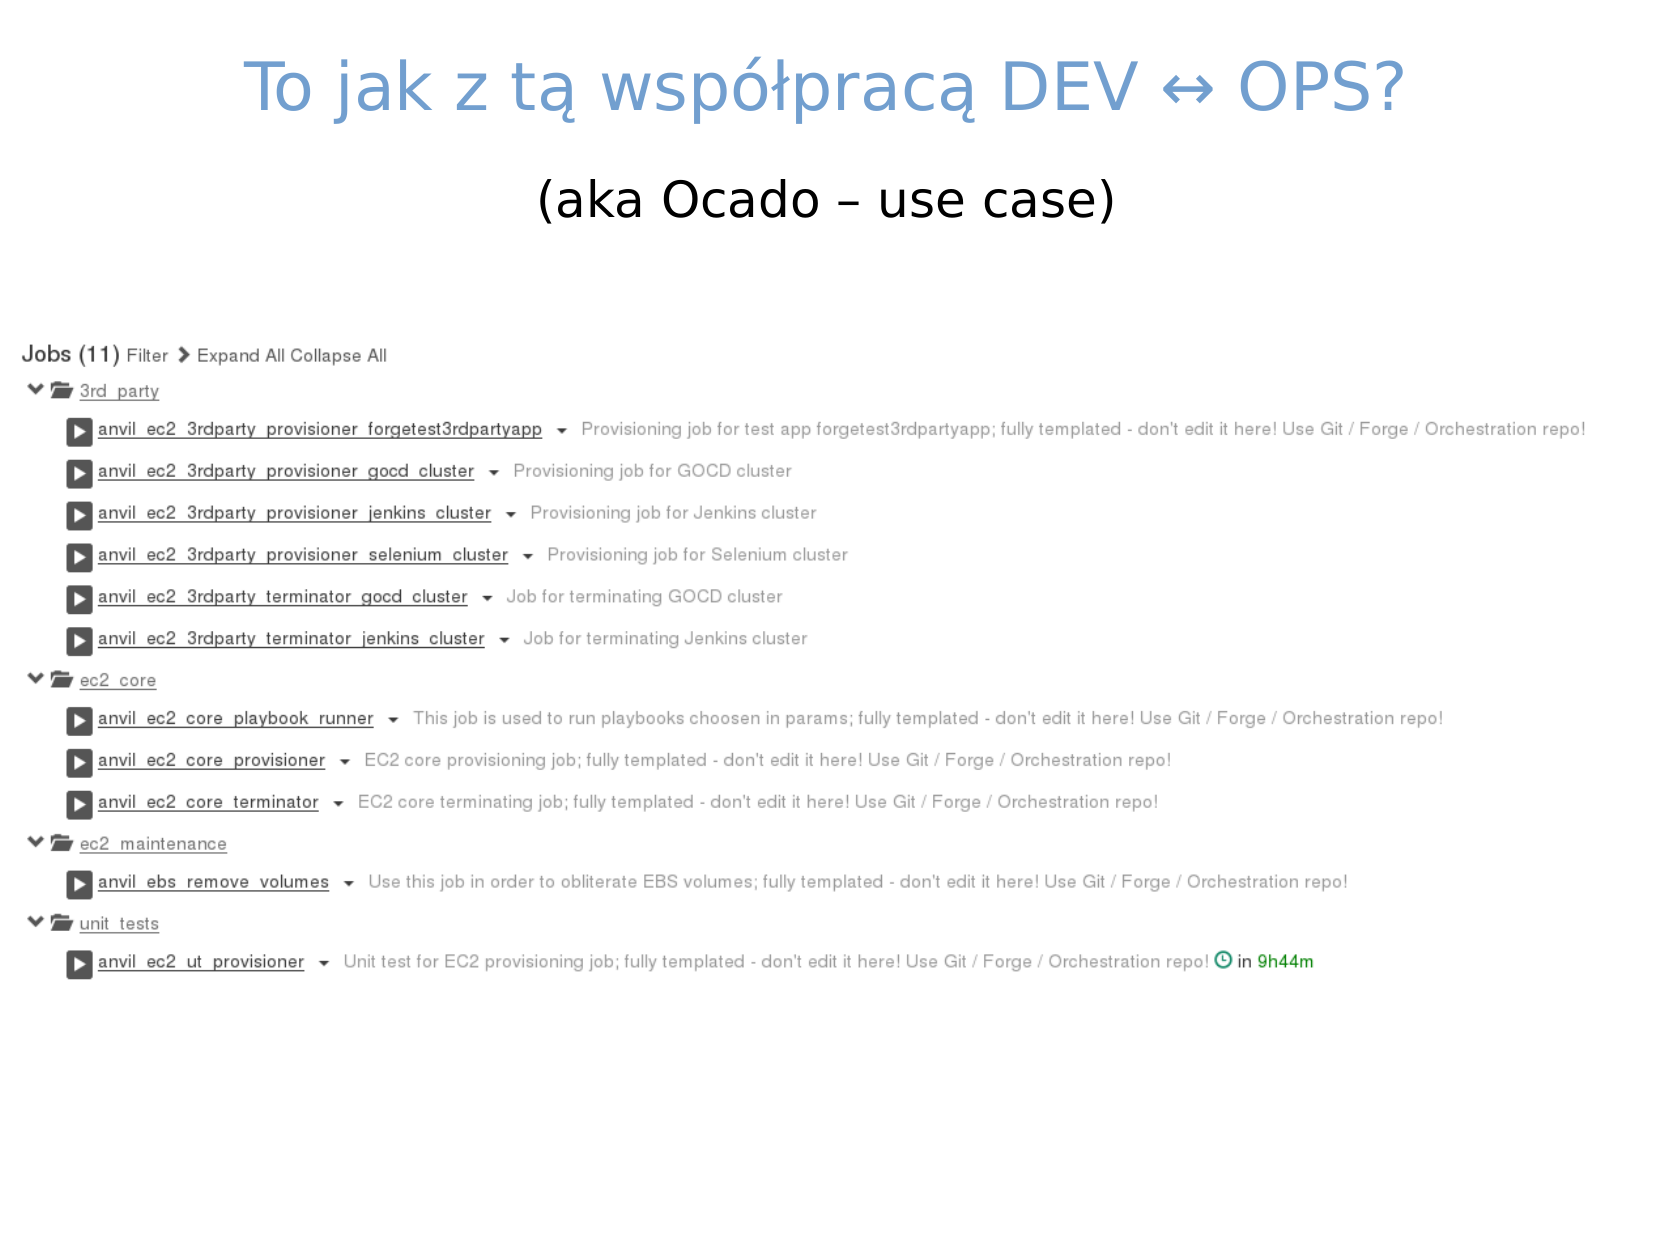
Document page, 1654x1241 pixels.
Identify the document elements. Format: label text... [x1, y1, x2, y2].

text_box (aka Ocado – use case) [521, 134, 1132, 220]
picture [0, 316, 1654, 999]
text_box To jak z tą współpracą DEV ↔ OPS? [229, 41, 1425, 134]
